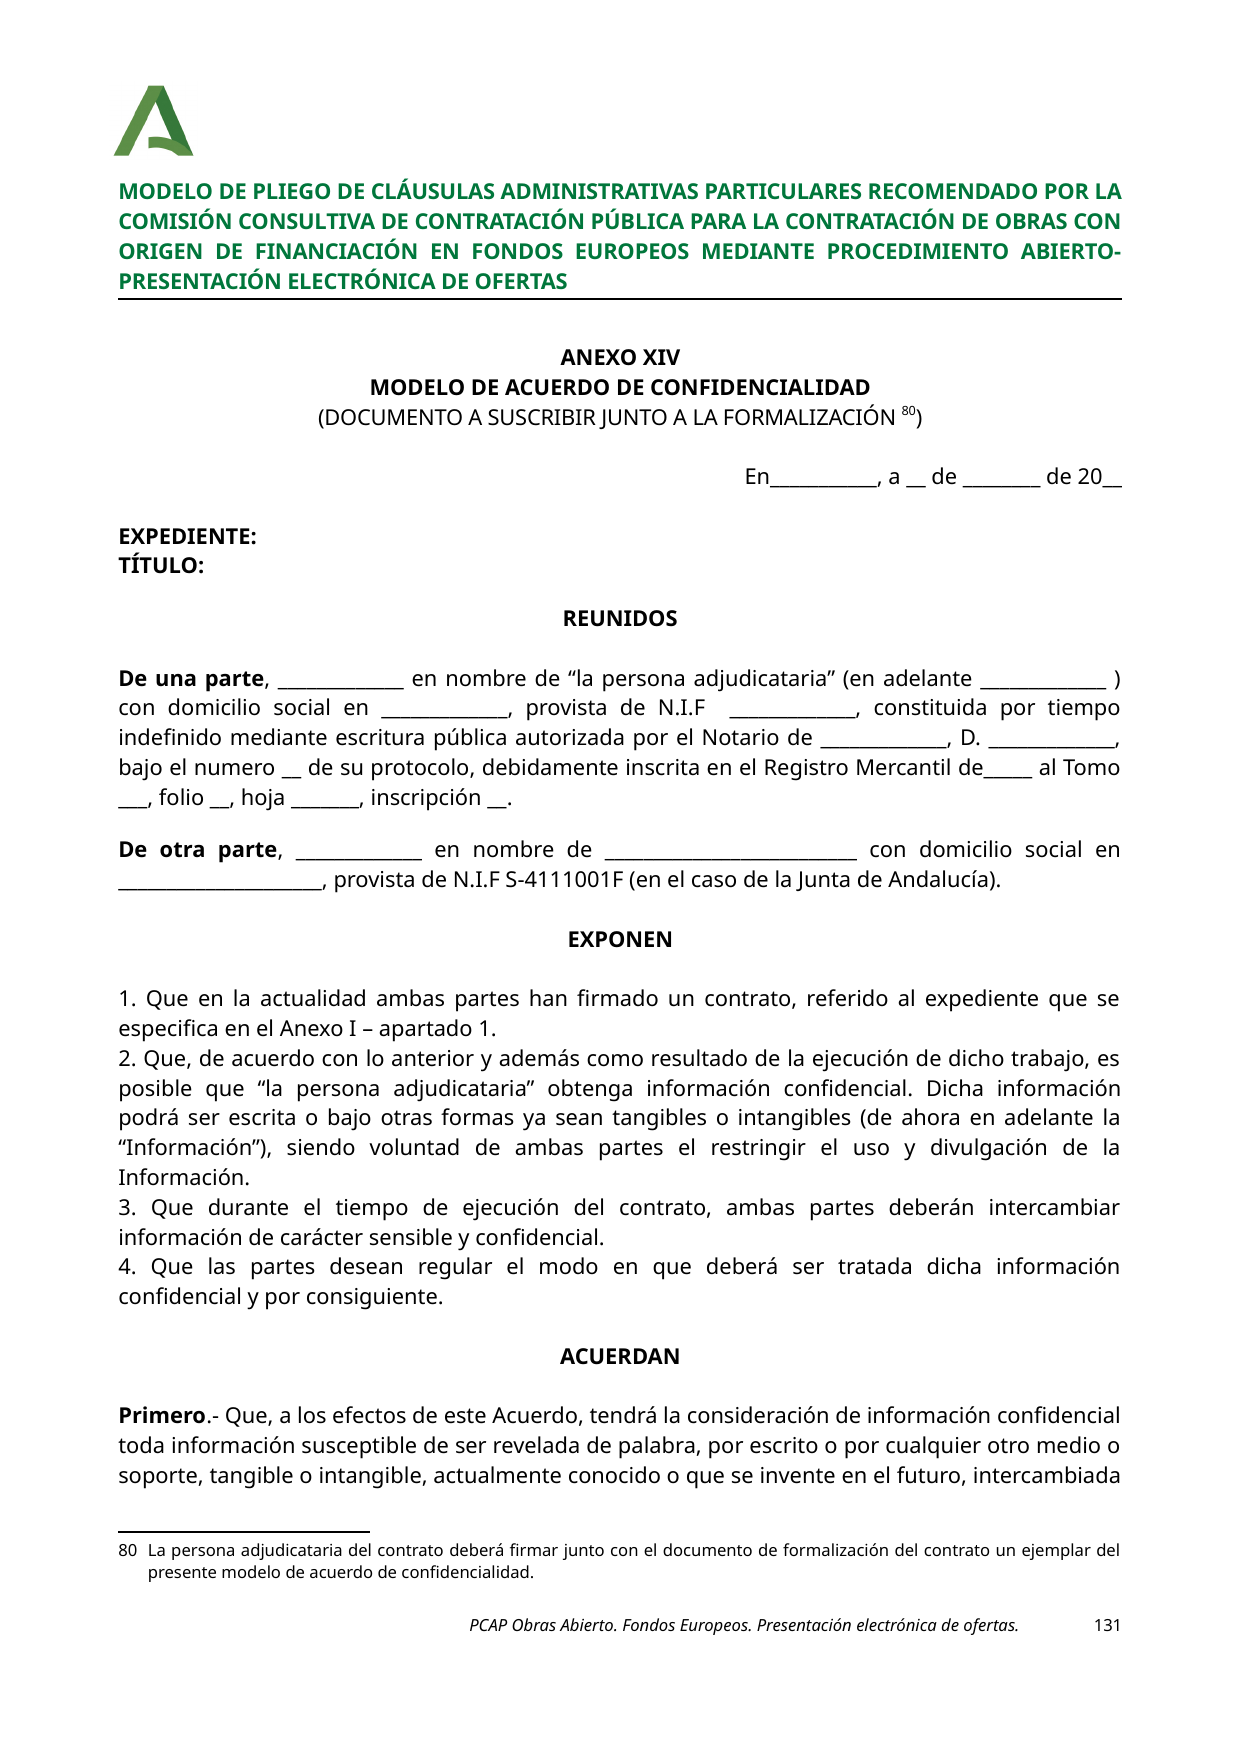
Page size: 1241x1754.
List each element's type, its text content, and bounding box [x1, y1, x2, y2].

text TÍTULO: [118, 551, 1122, 580]
text EXPEDIENTE: [118, 521, 1122, 551]
text (DOCUMENTO A SUSCRIBIR JUNTO A LA FORMALIZACIÓN ) [118, 402, 1122, 431]
text 1. Que en la actualidad ambas partes han firmado un contrato, referido al expediente que se especifica en el Anexo I – apartado 1. [118, 983, 1122, 1043]
text 2. Que, de acuerdo con lo anterior y además como resultado de la ejecución de dicho trabajo, es posible que “la persona adjudicataria” obtenga información confidencial. Dicha información podrá ser escrita o bajo otras formas ya sean tangibles o intangibles (de ahora en adelante la “Información”), siendo voluntad de ambas partes el restringir el uso y divulgación de la Información. [118, 1043, 1122, 1192]
picture [109, 81, 198, 160]
text MODELO DE PLIEGO DE CLÁUSULAS ADMINISTRATIVAS PARTICULARES RECOMENDADO POR LA COMISIÓN CONSULTIVA DE CONTRATACIÓN PÚBLICA PARA LA CONTRATACIÓN DE OBRAS CON ORIGEN DE FINANCIACIÓN EN FONDOS EUROPEOS MEDIANTE PROCEDIMIENTO ABIERTO- PRESENTACIÓN ELECTRÓNICA DE OFERTAS [118, 176, 1122, 298]
text La persona adjudicataria del contrato deberá firmar junto con el documento de formalización del contrato un ejemplar del presente modelo de acuerdo de confidencialidad. [118, 1538, 1122, 1584]
text ANEXO XIV [118, 342, 1122, 372]
text EXPONEN [118, 924, 1122, 953]
text ACUERDAN [118, 1341, 1122, 1371]
text En___________, a __ de ________ de 20__ [118, 461, 1122, 491]
text 4. Que las partes desean regular el modo en que deberá ser tratada dicha información confidencial y por consiguiente. [118, 1251, 1122, 1311]
text Primero.- Que, a los efectos de este Acuerdo, tendrá la consideración de información confidencial toda información susceptible de ser revelada de palabra, por escrito o por cualquier otro medio o soporte, tangible o intangible, actualmente conocido o que se invente en el futuro, intercambiada [118, 1400, 1122, 1490]
text MODELO DE ACUERDO DE CONFIDENCIALIDAD [118, 372, 1122, 402]
text REUNIDOS [118, 603, 1122, 633]
text De otra parte, _____________ en nombre de __________________________ con domicilio social en _____________________, provista de N.I.F S-4111001F (en el caso de la Junta de Andalucía). [118, 834, 1122, 894]
text De una parte, _____________ en nombre de “la persona adjudicataria” (en adelante _____________ ) con domicilio social en _____________, provista de N.I.F _____________, constituida por tiempo indefinido mediante escritura pública autorizada por el Notario de _____________, D. _____________, bajo el numero __ de su protocolo, debidamente inscrita en el Registro Mercantil de_____ al Tomo ___, folio __, hoja _______, inscripción __. [118, 663, 1122, 812]
text 3. Que durante el tiempo de ejecución del contrato, ambas partes deberán intercambiar información de carácter sensible y confidencial. [118, 1192, 1122, 1251]
